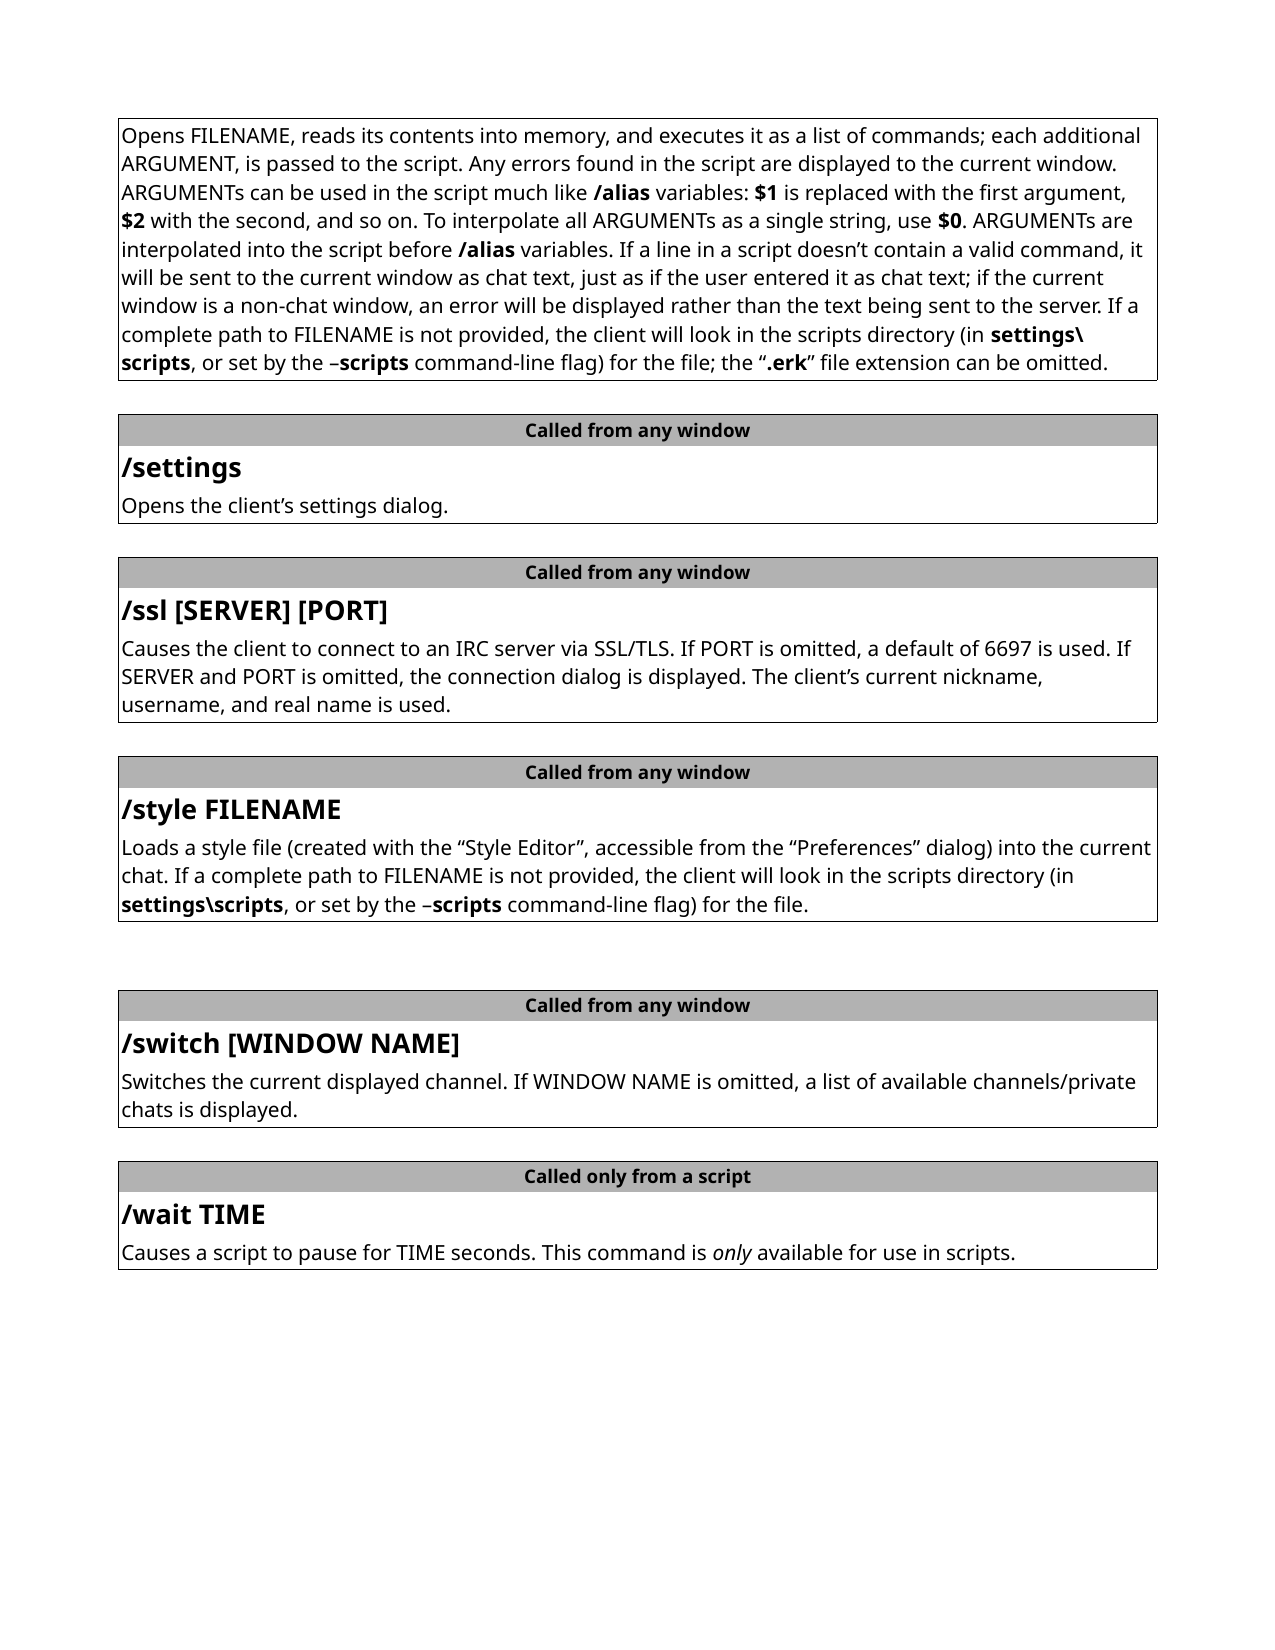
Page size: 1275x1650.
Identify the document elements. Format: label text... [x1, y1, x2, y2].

table_cell Opens FILENAME, reads its contents into memory, and executes it as a list of commands; each additional ARGUMENT, is passed to the script. Any errors found in the script are displayed to the current window. ARGUMENTs can be used in the script much like /alias variables: $1 is replaced with the first argument, $2 with the second, and so on. To interpolate all ARGUMENTs as a single string, use $0. ARGUMENTs are interpolated into the script before /alias variables. If a line in a script doesn’t contain a valid command, it will be sent to the current window as chat text, just as if the user entered it as chat text; if the current window is a non-chat window, an error will be displayed rather than the text being sent to the server. If a complete path to FILENAME is not provided, the client will look in the scripts directory (in settings\scripts, or set by the –scripts command-line flag) for the file; the “.erk” file extension can be omitted. [119, 119, 1157, 380]
table_cell Switches the current displayed channel. If WINDOW NAME is omitted, a list of available channels/private chats is displayed. [119, 1064, 1157, 1127]
table_cell /ssl [SERVER] [PORT] [119, 588, 1157, 631]
table_header Called from any window [119, 991, 1157, 1021]
table_cell Opens the client’s settings dialog. [119, 488, 1157, 522]
table_cell /settings [119, 446, 1157, 488]
table_cell Causes a script to pause for TIME seconds. This command is only available for use in scripts. [119, 1235, 1157, 1269]
table_cell /wait TIME [119, 1192, 1157, 1235]
table_header Called from any window [119, 415, 1157, 446]
table_cell /switch [WINDOW NAME] [119, 1021, 1157, 1064]
table_cell Causes the client to connect to an IRC server via SSL/TLS. If PORT is omitted, a default of 6697 is used. If SERVER and PORT is omitted, the connection dialog is displayed. The client’s current nickname, username, and real name is used. [119, 631, 1157, 722]
table_header Called from any window [119, 558, 1157, 588]
table_header Called only from a script [119, 1162, 1157, 1192]
table_cell Loads a style file (created with the “Style Editor”, accessible from the “Preferences” dialog) into the current chat. If a complete path to FILENAME is not provided, the client will look in the scripts directory (in settings\scripts, or set by the –scripts command-line flag) for the file. [119, 830, 1157, 921]
table_cell /style FILENAME [119, 788, 1157, 830]
table_header Called from any window [119, 757, 1157, 788]
